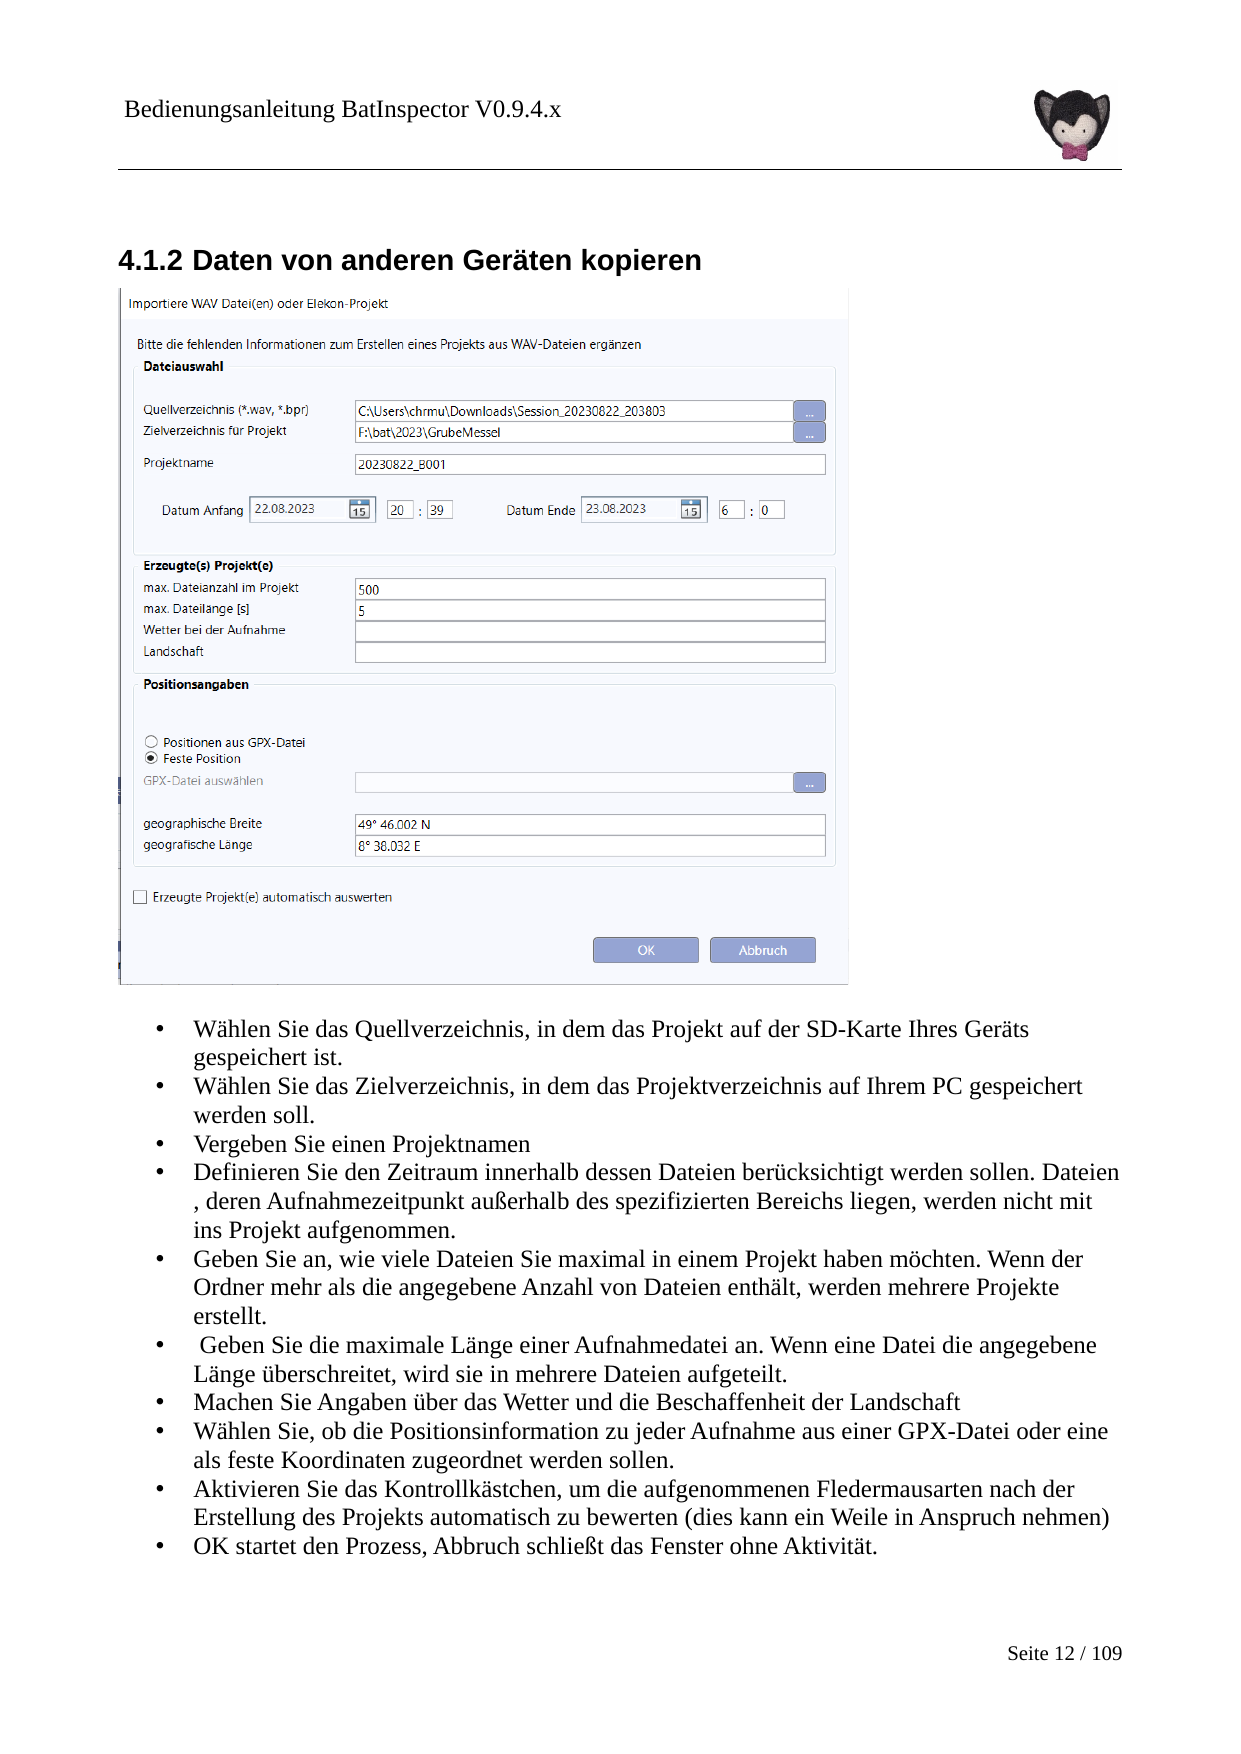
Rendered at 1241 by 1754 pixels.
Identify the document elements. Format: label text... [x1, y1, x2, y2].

picture [1030, 80, 1119, 169]
list Machen Sie Angaben über das Wetter und die Beschaffenheit der Landschaft [156, 1387, 1122, 1416]
list Wählen Sie das Zielverzeichnis, in dem das Projektverzeichnis auf Ihrem PC gespeichert werden soll. [156, 1071, 1122, 1129]
list Definieren Sie den Zeitraum innerhalb dessen Dateien berücksichtigt werden sollen. Dateien , deren Aufnahmezeitpunkt außerhalb des spezifizierten Bereichs liegen, werden nicht mit ins Projekt aufgenommen. [156, 1157, 1122, 1244]
list Aktivieren Sie das Kontrollkästchen, um die aufgenommenen Fledermausarten nach der Erstellung des Projekts automatisch zu bewerten (dies kann ein Weile in Anspruch nehmen) [156, 1474, 1122, 1531]
list Wählen Sie, ob die Positionsinformation zu jeder Aufnahme aus einer GPX-Datei oder eine als feste Koordinaten zugeordnet werden sollen. [156, 1416, 1122, 1474]
list Geben Sie an, wie viele Dateien Sie maximal in einem Projekt haben möchten. Wenn der Ordner mehr als die angegebene Anzahl von Dateien enthält, werden mehrere Projekte erstellt. [156, 1244, 1122, 1330]
subtitle Daten von anderen Geräten kopieren [118, 243, 1122, 276]
list Wählen Sie das Quellverzeichnis, in dem das Projekt auf der SD-Karte Ihres Geräts gespeichert ist. [156, 1014, 1122, 1071]
list OK startet den Prozess, Abbruch schließt das Fenster ohne Aktivität. [156, 1531, 1122, 1560]
picture [118, 288, 849, 985]
list Geben Sie die maximale Länge einer Aufnahmedatei an. Wenn eine Datei die angegebene Länge überschreitet, wird sie in mehrere Dateien aufgeteilt. [156, 1330, 1122, 1387]
list Vergeben Sie einen Projektnamen [156, 1129, 1122, 1157]
